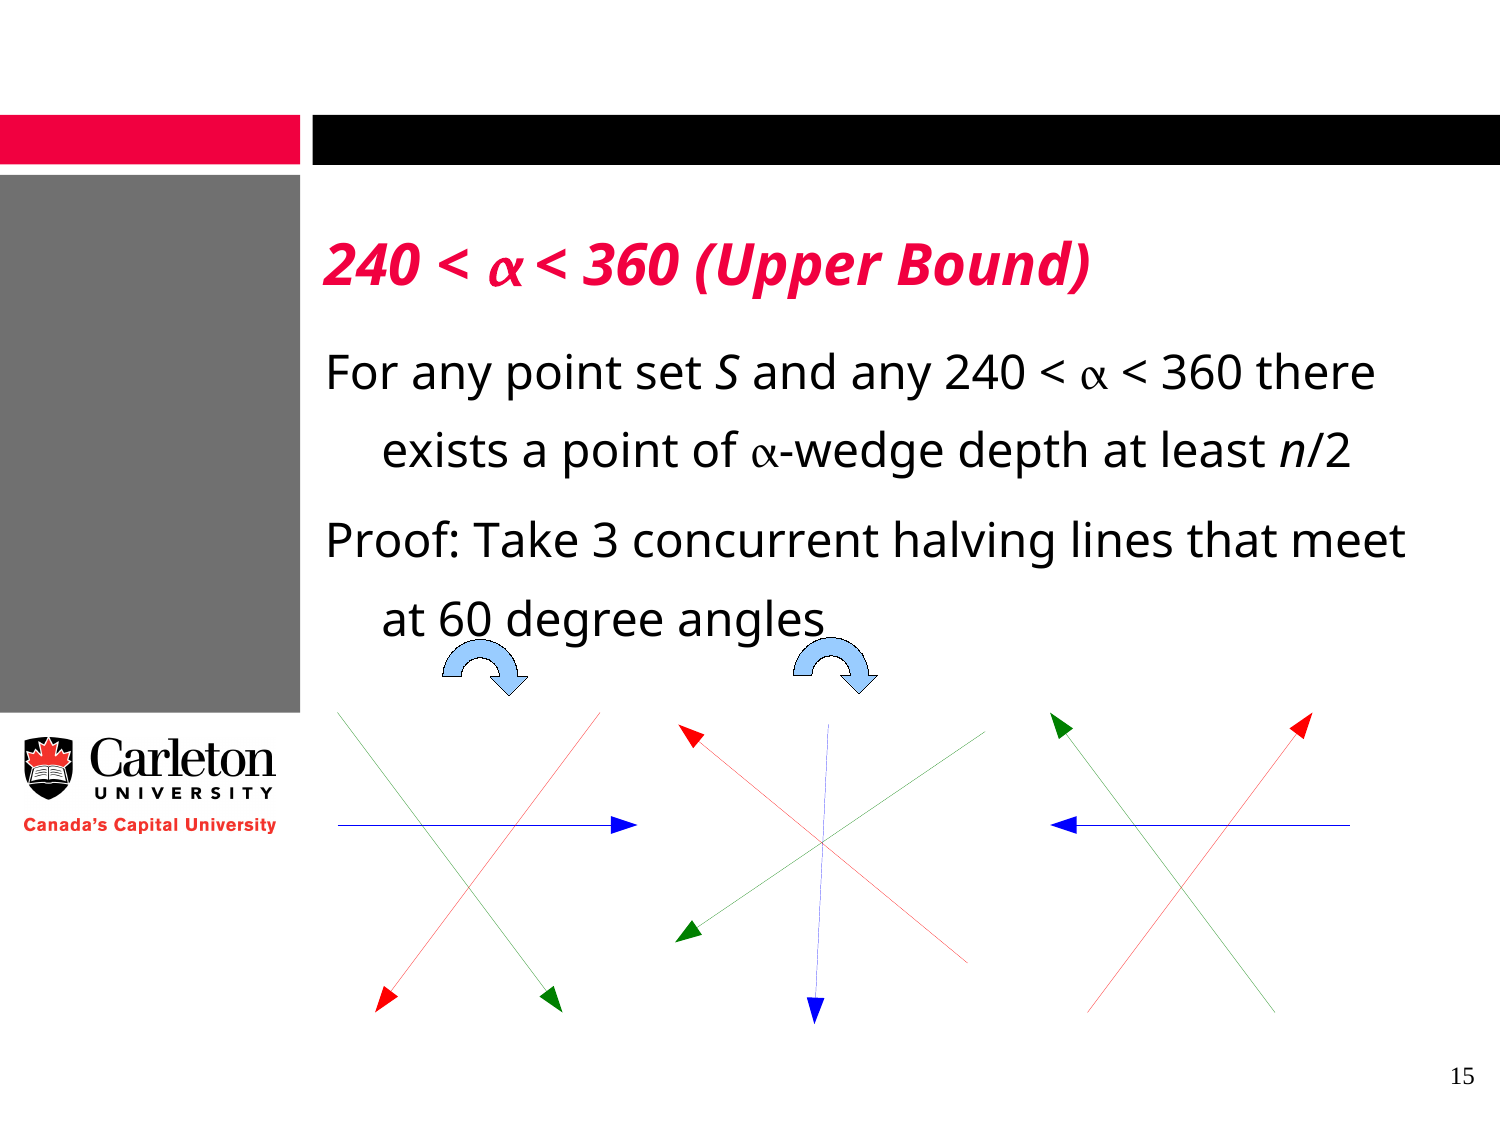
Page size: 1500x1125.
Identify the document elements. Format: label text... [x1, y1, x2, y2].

title 240 <  < 360 (Upper Bound) [324, 187, 1450, 324]
text_box [442, 639, 528, 696]
list For any point set S and any 240 <  < 360 there exists a point of -wedge depth at least n/2 Proof: Take 3 concurrent halving lines that meet at 60 degree angles [324, 324, 1450, 1051]
text_box [793, 637, 878, 694]
picture [24, 737, 276, 834]
